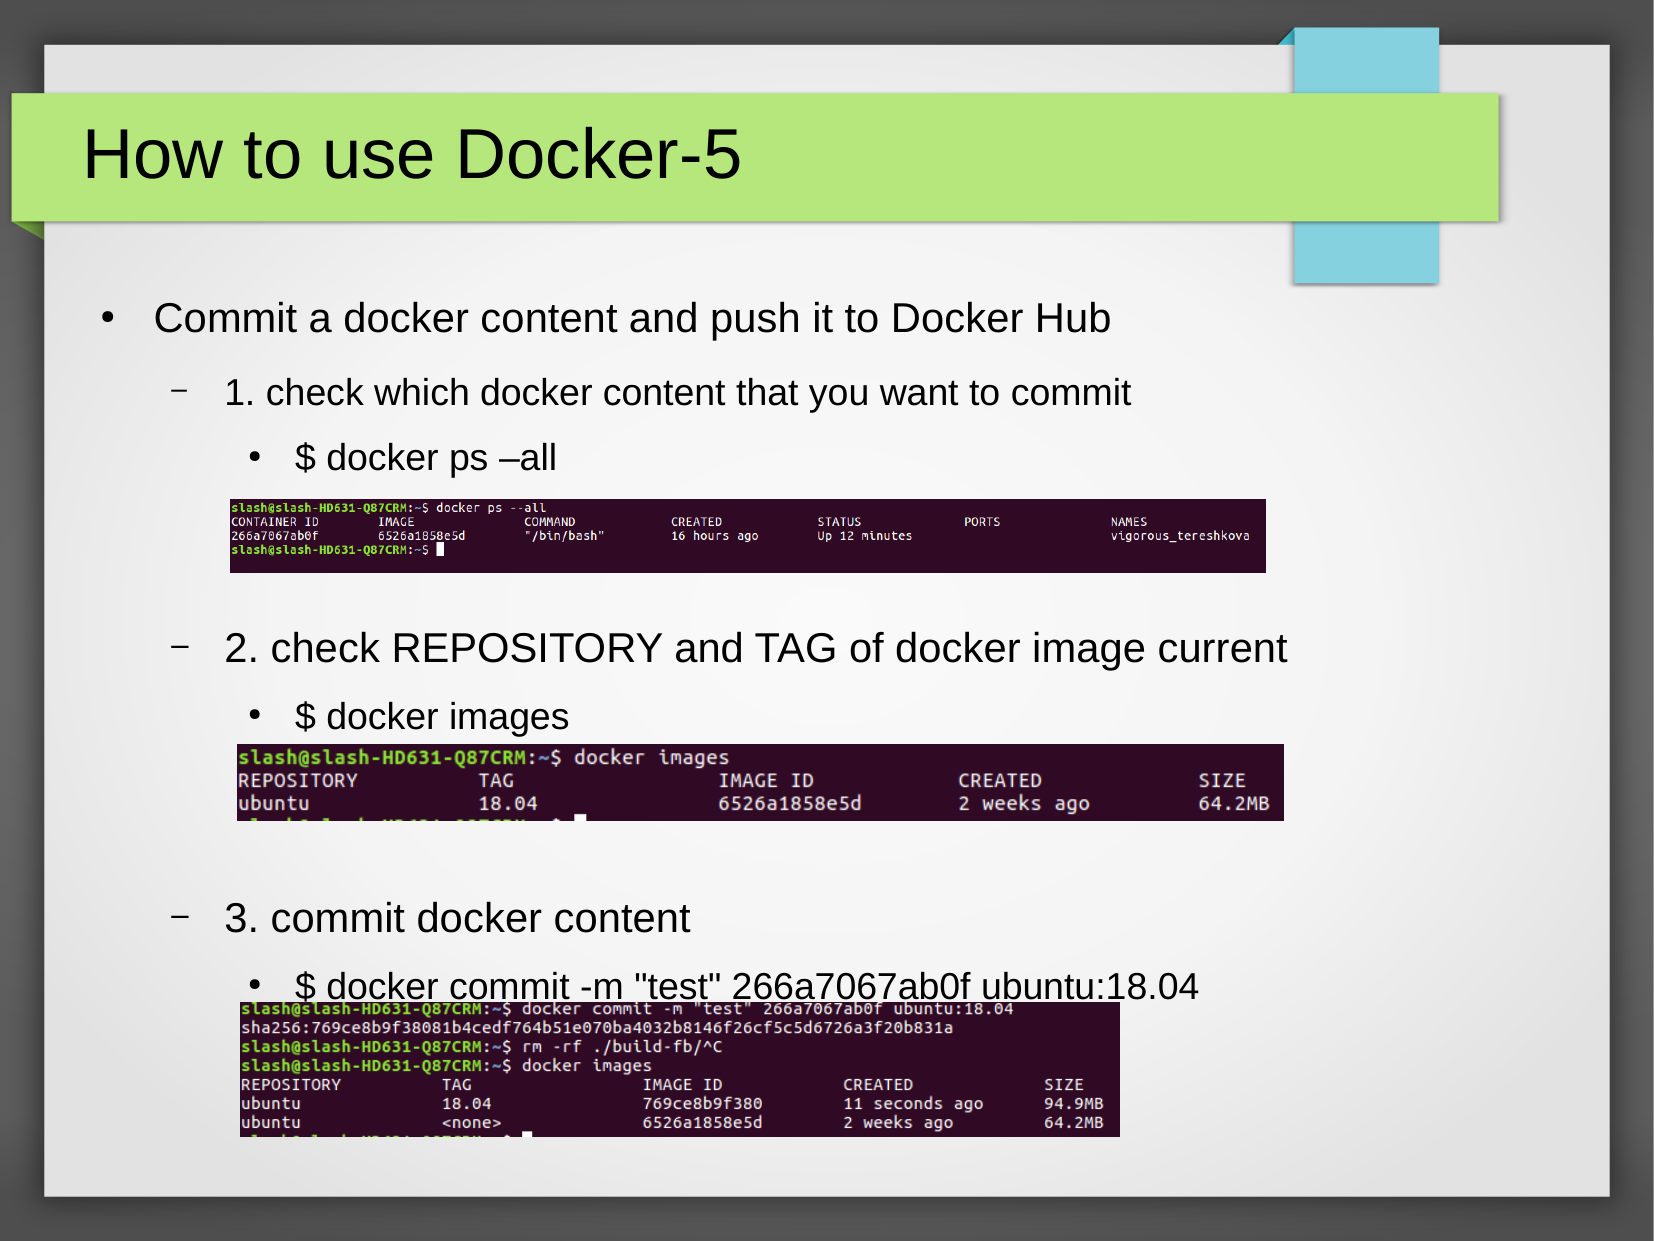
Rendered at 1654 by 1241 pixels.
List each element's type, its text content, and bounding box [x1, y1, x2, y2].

picture [0, 0, 1654, 1241]
title How to use Docker-5 [82, 94, 1264, 213]
list Commit a docker content and push it to Docker Hub 1. check which docker content that you want to commit $ docker ps –all 2. check REPOSITORY and TAG of docker image current $ docker images 3. commit docker content $ docker commit -m "test" 266a7067ab0f ubuntu:18.04 [82, 295, 1571, 1015]
